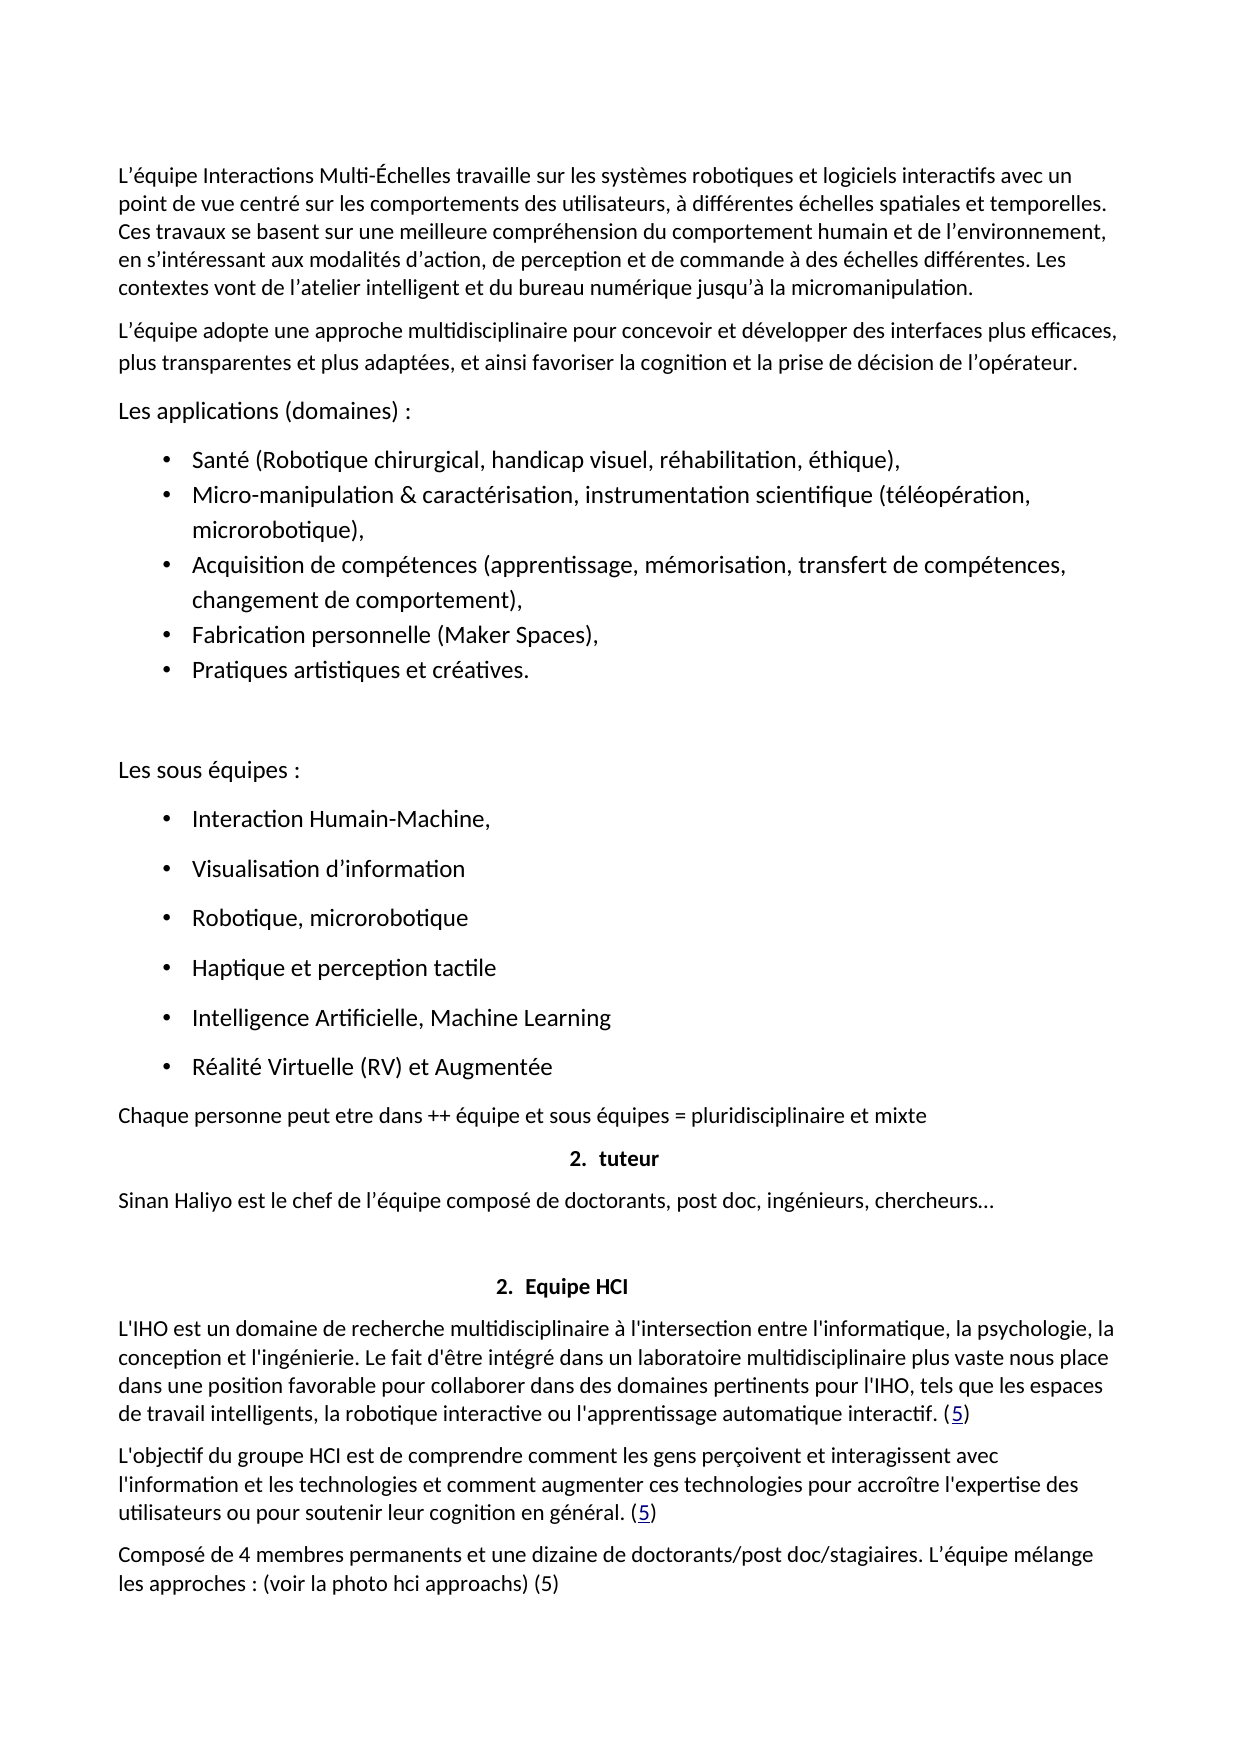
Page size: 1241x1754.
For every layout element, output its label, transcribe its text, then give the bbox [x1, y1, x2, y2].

text Les sous équipes : [118, 754, 1122, 784]
text L'IHO est un domaine de recherche multidisciplinaire à l'intersection entre l'informatique, la psychologie, la conception et l'ingénierie. Le fait d'être intégré dans un laboratoire multidisciplinaire plus vaste nous place dans une position favorable pour collaborer dans des domaines pertinents pour l'IHO, tels que les espaces de travail intelligents, la robotique interactive ou l'apprentissage automatique interactif. (5) [118, 1314, 1122, 1427]
list Equipe HCI [496, 1272, 1122, 1300]
text L’équipe Interactions Multi-Échelles travaille sur les systèmes robotiques et logiciels interactifs avec un point de vue centré sur les comportements des utilisateurs, à différentes échelles spatiales et temporelles. Ces travaux se basent sur une meilleure compréhension du comportement humain et de l’environnement, en s’intéressant aux modalités d’action, de perception et de commande à des échelles différentes. Les contextes vont de l’atelier intelligent et du bureau numérique jusqu’à la micromanipulation. [118, 161, 1122, 301]
text Chaque personne peut etre dans ++ équipe et sous équipes = pluridisciplinaire et mixte [118, 1101, 1122, 1129]
text Composé de 4 membres permanents et une dizaine de doctorants/post doc/stagiaires. L’équipe mélange les approches : (voir la photo hci approachs) (5) [118, 1540, 1122, 1597]
list Interaction Humain-Machine, [162, 803, 1122, 834]
list Micro-manipulation & caractérisation, instrumentation scientifique (téléopération, microrobotique), [162, 479, 1122, 545]
list Acquisition de compétences (apprentissage, mémorisation, transfert de compétences, changement de comportement), [162, 549, 1122, 615]
text L'objectif du groupe HCI est de comprendre comment les gens perçoivent et interagissent avec l'information et les technologies et comment augmenter ces technologies pour accroître l'expertise des utilisateurs ou pour soutenir leur cognition en général. (5) [118, 1441, 1122, 1526]
text Sinan Haliyo est le chef de l’équipe composé de doctorants, post doc, ingénieurs, chercheurs… [118, 1186, 1122, 1214]
list tuteur [569, 1143, 1122, 1172]
list Pratiques artistiques et créatives. [162, 654, 1122, 685]
list Intelligence Artificielle, Machine Learning [162, 1002, 1122, 1032]
list Robotique, microrobotique [162, 902, 1122, 933]
list Haptique et perception tactile [162, 952, 1122, 983]
list Santé (Robotique chirurgical, handicap visuel, réhabilitation, éthique), [162, 444, 1122, 475]
list Visualisation d’information [162, 853, 1122, 883]
list Réalité Virtuelle (RV) et Augmentée [162, 1051, 1122, 1082]
text L’équipe adopte une approche multidisciplinaire pour concevoir et développer des interfaces plus efficaces, plus transparentes et plus adaptées, et ainsi favoriser la cognition et la prise de décision de l’opérateur. [118, 316, 1122, 376]
list Fabrication personnelle (Maker Spaces), [162, 619, 1122, 650]
text Les applications (domaines) : [118, 395, 1122, 426]
